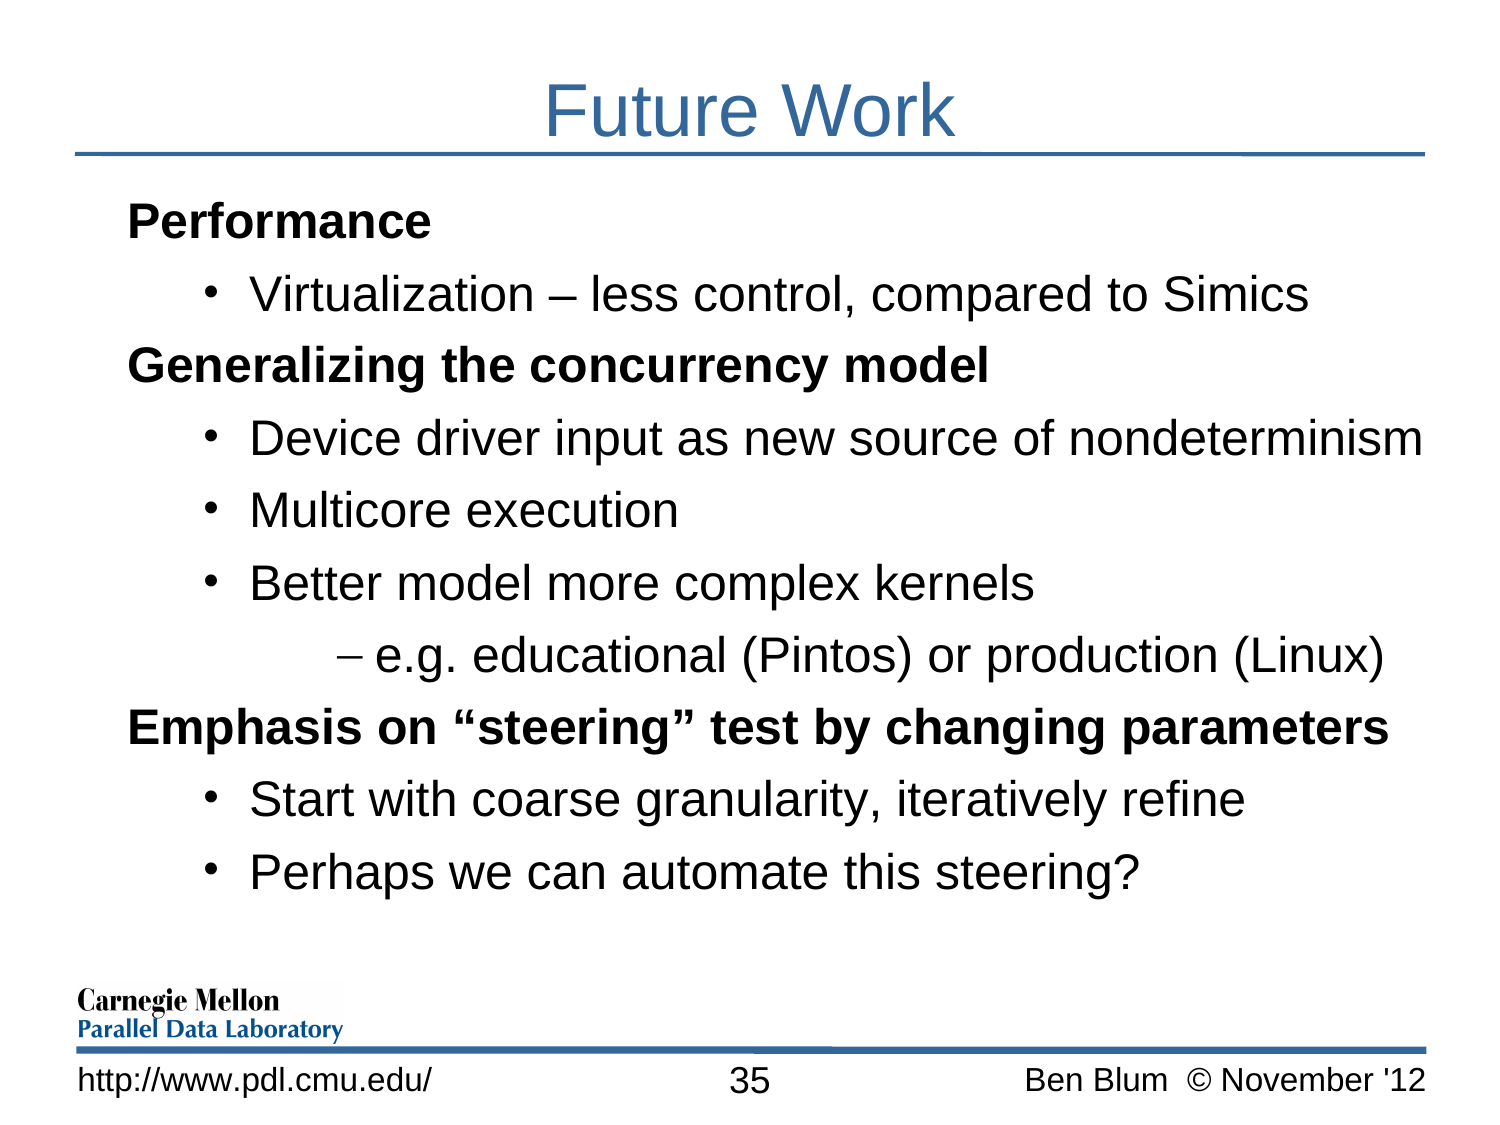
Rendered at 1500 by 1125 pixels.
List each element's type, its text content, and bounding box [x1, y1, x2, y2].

list Performance Virtualization – less control, compared to Simics Generalizing the concurrency model Device driver input as new source of nondeterminism Multicore execution Better model more complex kernels e.g. educational (Pintos) or production (Linux) Emphasis on “steering” test by changing parameters Start with coarse granularity, iteratively refine Perhaps we can automate this steering? [112, 181, 1463, 980]
title Future Work [112, 49, 1388, 163]
picture [77, 979, 343, 1044]
